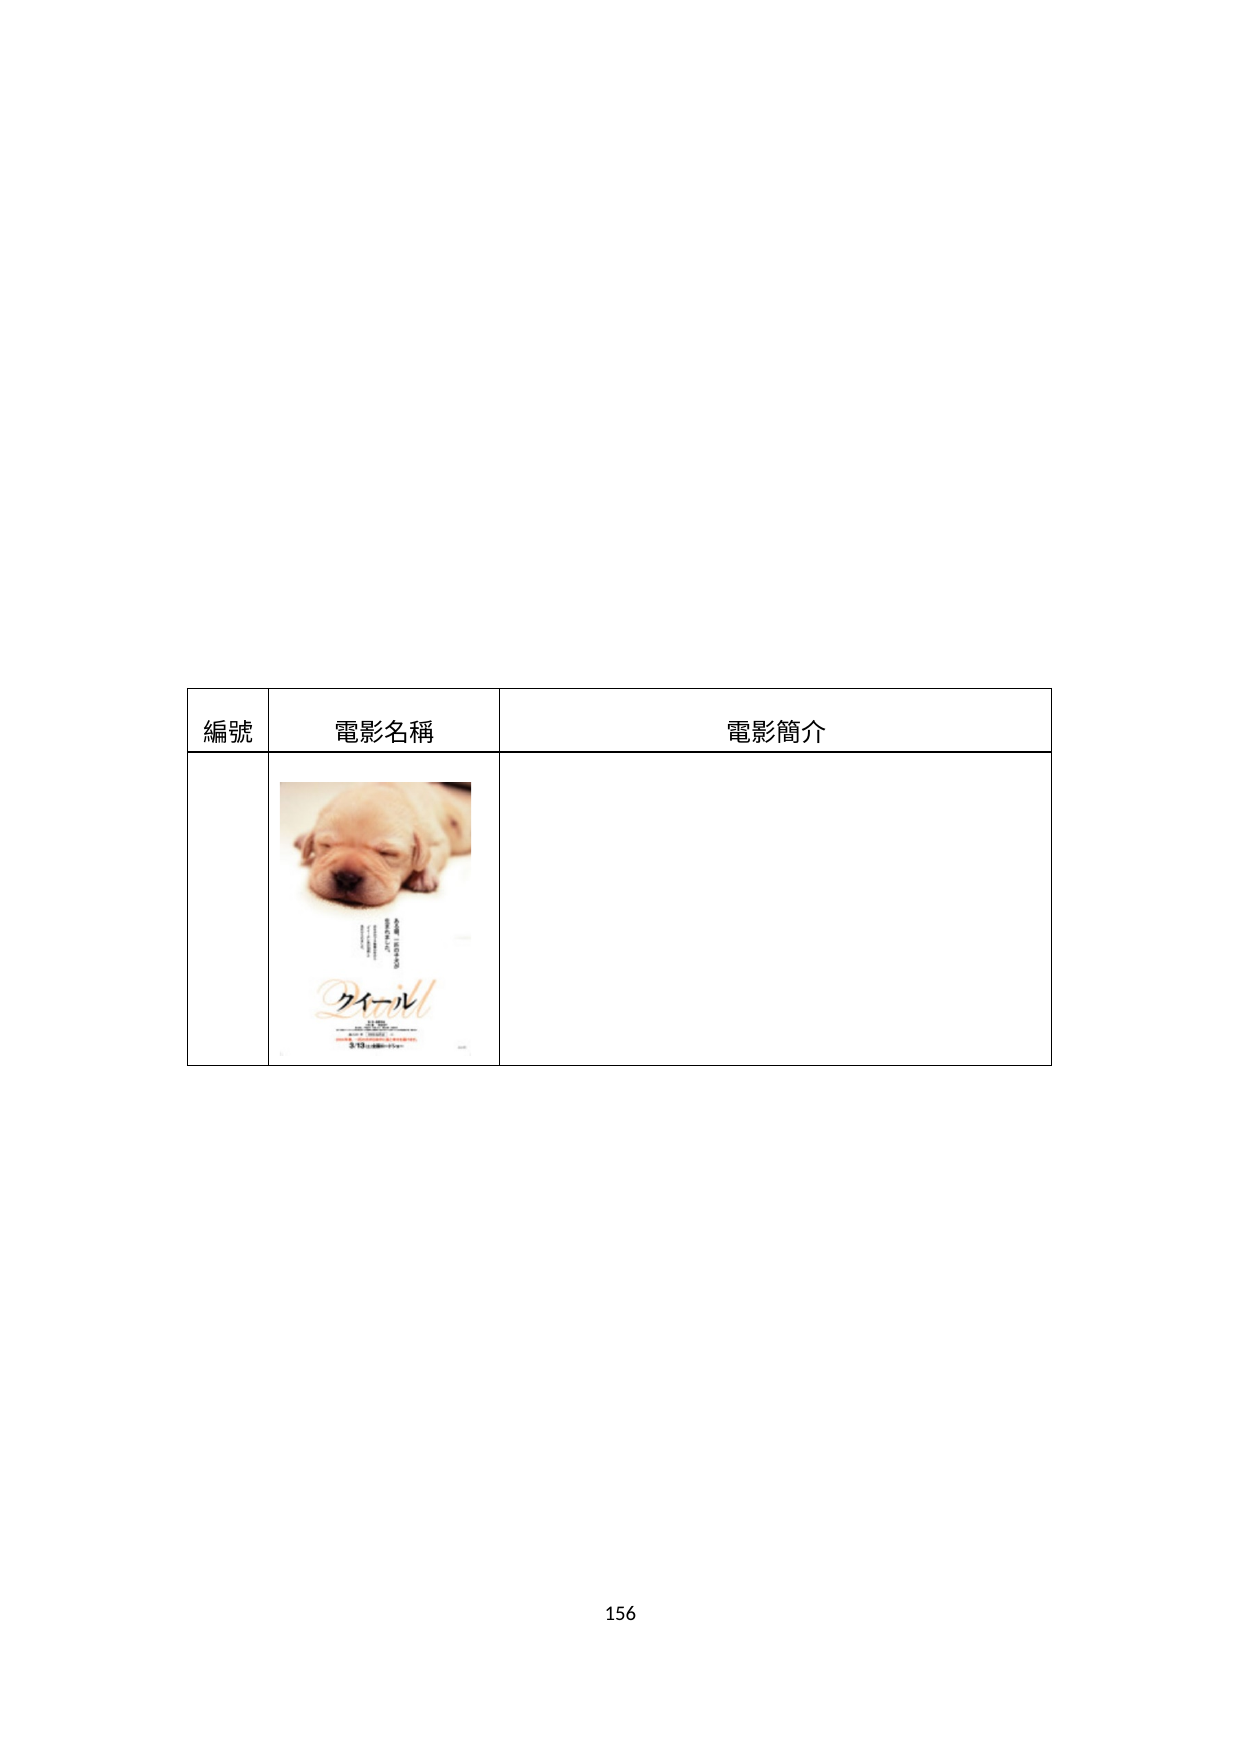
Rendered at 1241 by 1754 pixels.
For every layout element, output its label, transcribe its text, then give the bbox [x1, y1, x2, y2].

table_header 編號 [188, 689, 268, 751]
table_cell [269, 753, 499, 1065]
table_header 電影名稱 [269, 689, 499, 751]
table_header 電影簡介 [500, 689, 1051, 751]
table_cell [500, 753, 1051, 1065]
table_cell [188, 753, 268, 1065]
